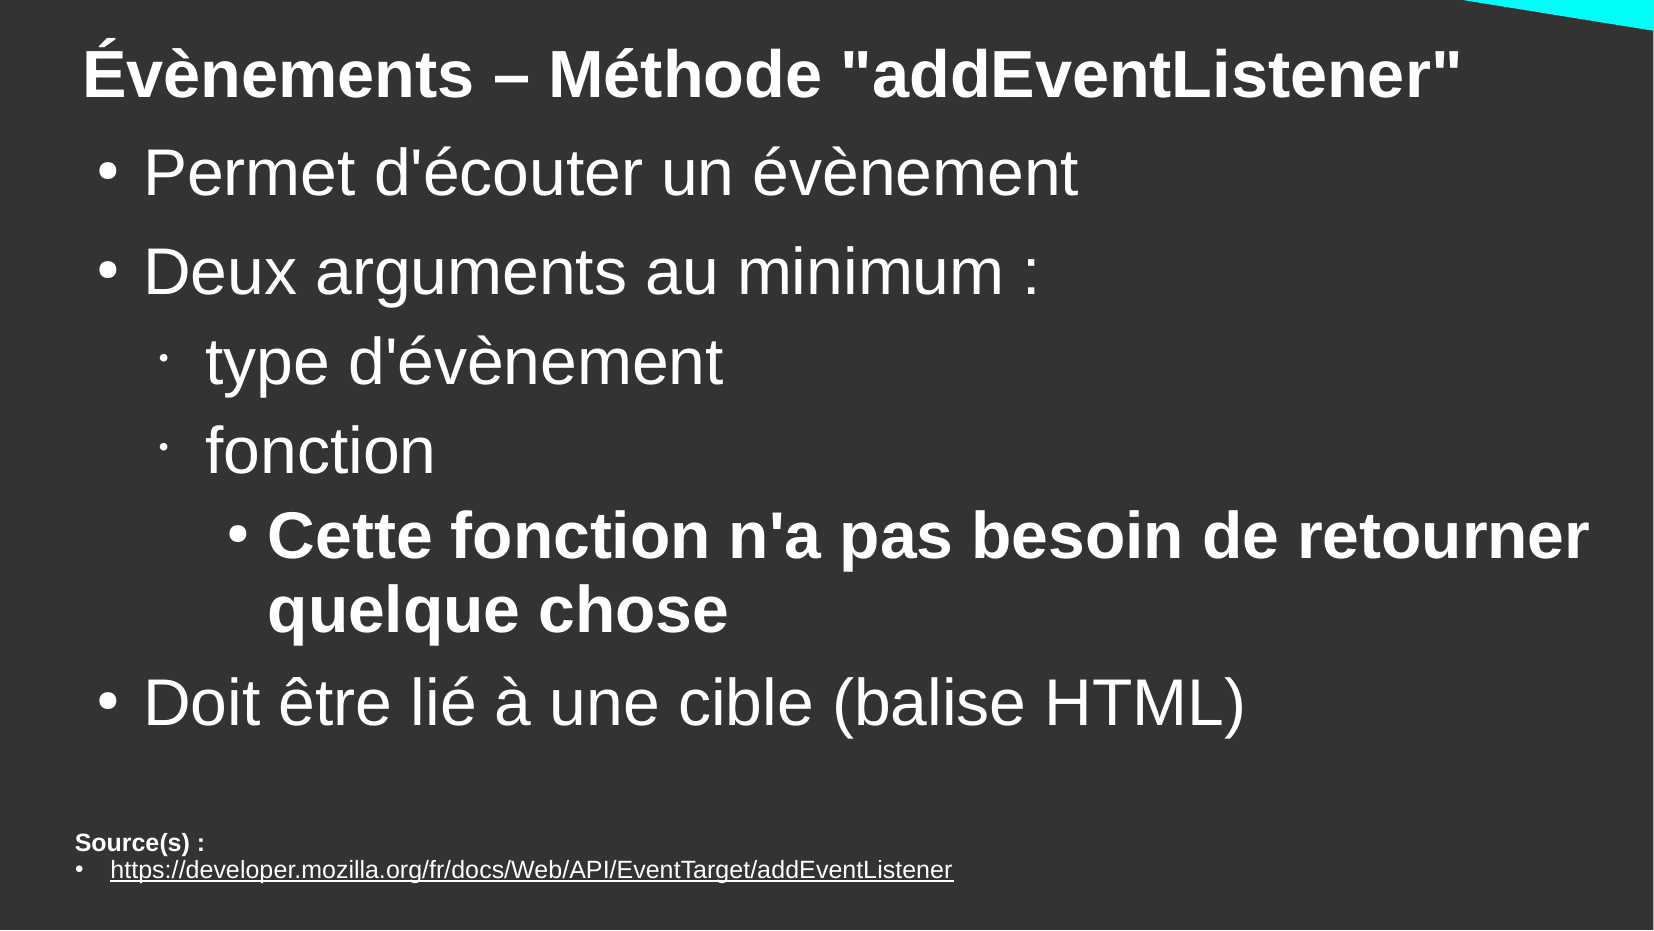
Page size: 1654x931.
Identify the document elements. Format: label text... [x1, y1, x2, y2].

title Évènements – Méthode "addEventListener" [82, 37, 1571, 114]
list Permet d'écouter un évènement Deux arguments au minimum : type d'évènement fonction Cette fonction n'a pas besoin de retourner quelque chose Doit être lié à une cible (balise HTML) [80, 135, 1620, 745]
text_box Source(s) : https://developer.mozilla.org/fr/docs/Web/API/EventTarget/addEventListener [60, 820, 1583, 892]
text_box [1462, 0, 1654, 31]
